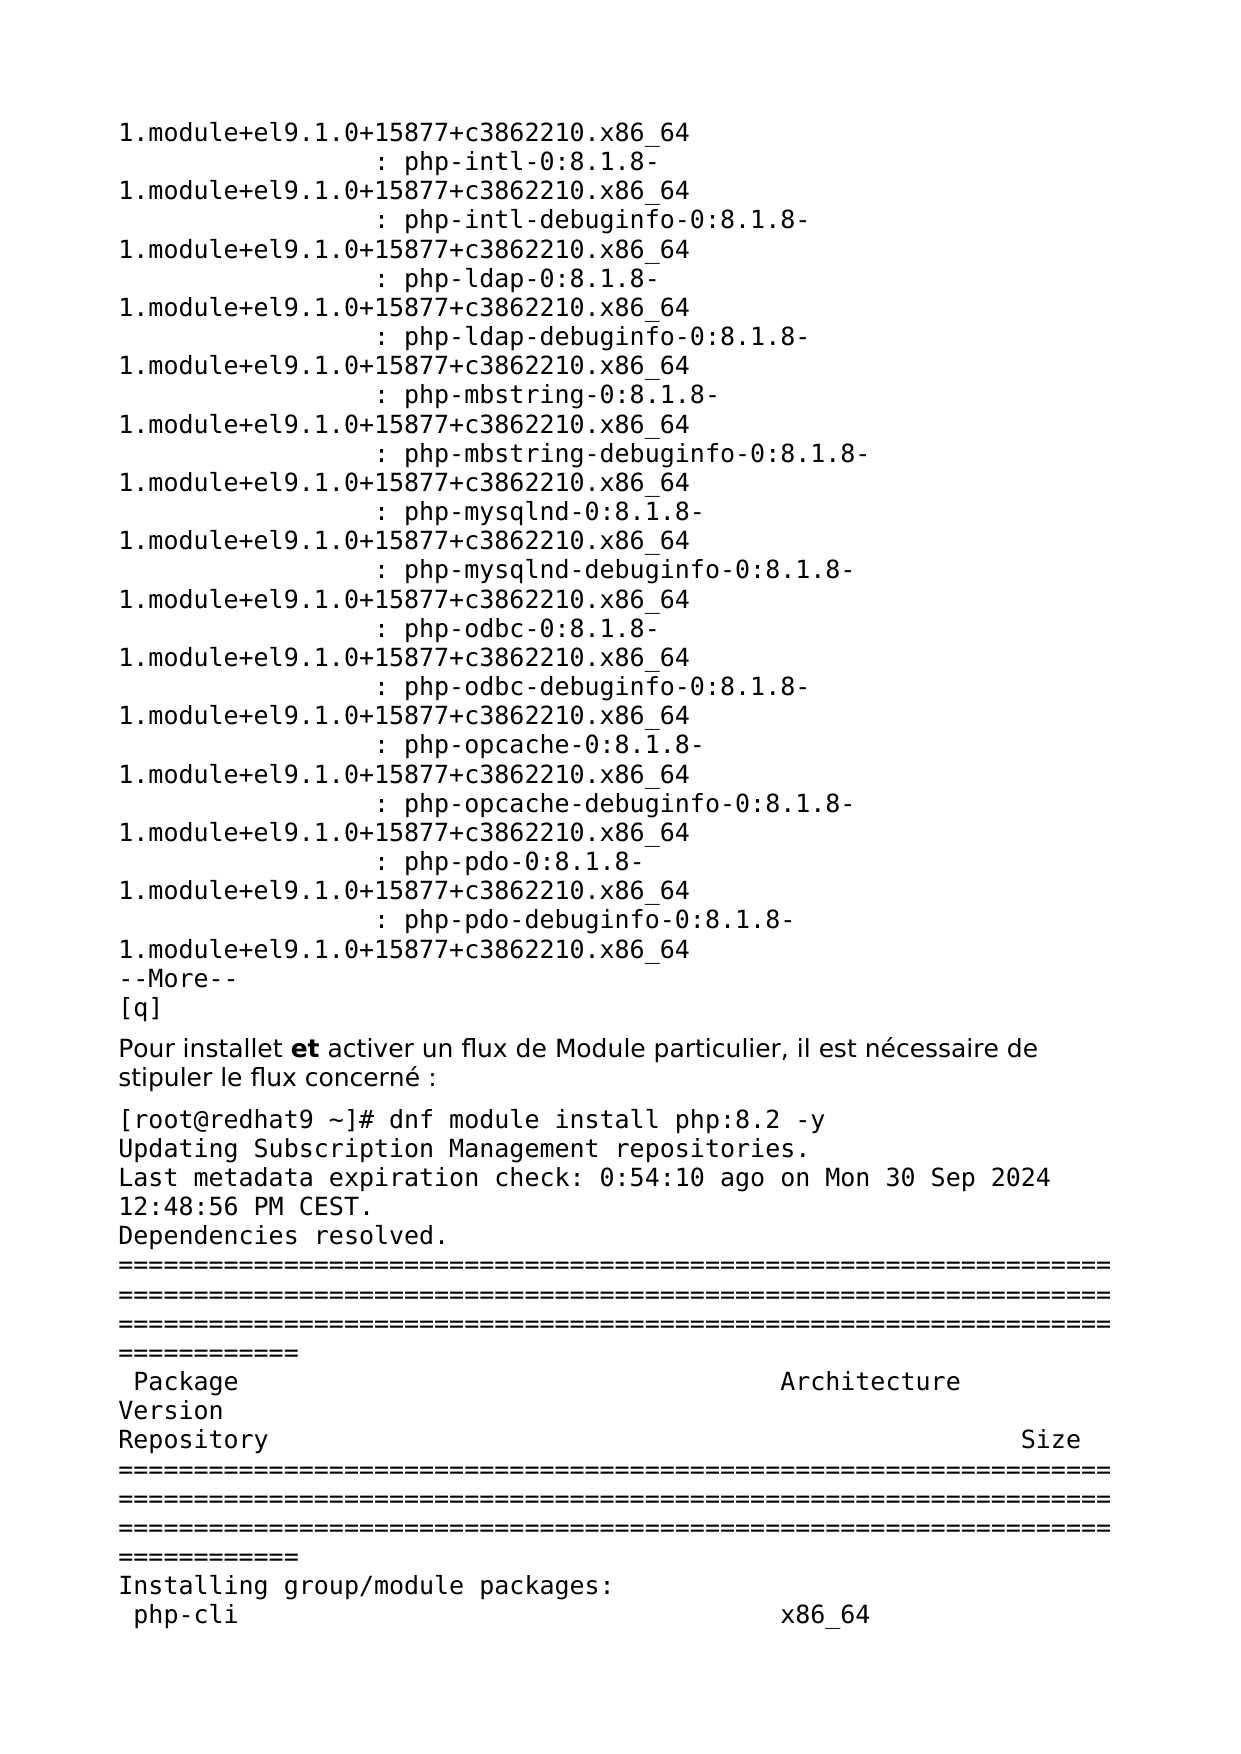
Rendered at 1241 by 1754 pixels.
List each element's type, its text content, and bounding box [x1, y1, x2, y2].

text [root@redhat9 ~]# dnf module install php:8.2 -y Updating Subscription Management repositories. Last metadata expiration check: 0:54:10 ago on Mon 30 Sep 2024 12:48:56 PM CEST. Dependencies resolved. ================================================================================================================================================================================================================== Package Architecture Version Repository Size ================================================================================================================================================================================================================== Installing group/module packages: php-cli x86_64 [118, 1105, 1122, 1630]
text Pour installet et activer un flux de Module particulier, il est nécessaire de stipuler le flux concerné : [118, 1034, 1122, 1092]
text 1.module+el9.1.0+15877+c3862210.x86_64 : php-intl-0:8.1.8-1.module+el9.1.0+15877+c3862210.x86_64 : php-intl-debuginfo-0:8.1.8-1.module+el9.1.0+15877+c3862210.x86_64 : php-ldap-0:8.1.8-1.module+el9.1.0+15877+c3862210.x86_64 : php-ldap-debuginfo-0:8.1.8-1.module+el9.1.0+15877+c3862210.x86_64 : php-mbstring-0:8.1.8-1.module+el9.1.0+15877+c3862210.x86_64 : php-mbstring-debuginfo-0:8.1.8-1.module+el9.1.0+15877+c3862210.x86_64 : php-mysqlnd-0:8.1.8-1.module+el9.1.0+15877+c3862210.x86_64 : php-mysqlnd-debuginfo-0:8.1.8-1.module+el9.1.0+15877+c3862210.x86_64 : php-odbc-0:8.1.8-1.module+el9.1.0+15877+c3862210.x86_64 : php-odbc-debuginfo-0:8.1.8-1.module+el9.1.0+15877+c3862210.x86_64 : php-opcache-0:8.1.8-1.module+el9.1.0+15877+c3862210.x86_64 : php-opcache-debuginfo-0:8.1.8-1.module+el9.1.0+15877+c3862210.x86_64 : php-pdo-0:8.1.8-1.module+el9.1.0+15877+c3862210.x86_64 : php-pdo-debuginfo-0:8.1.8-1.module+el9.1.0+15877+c3862210.x86_64 --More-- [q] [118, 118, 1122, 1022]
